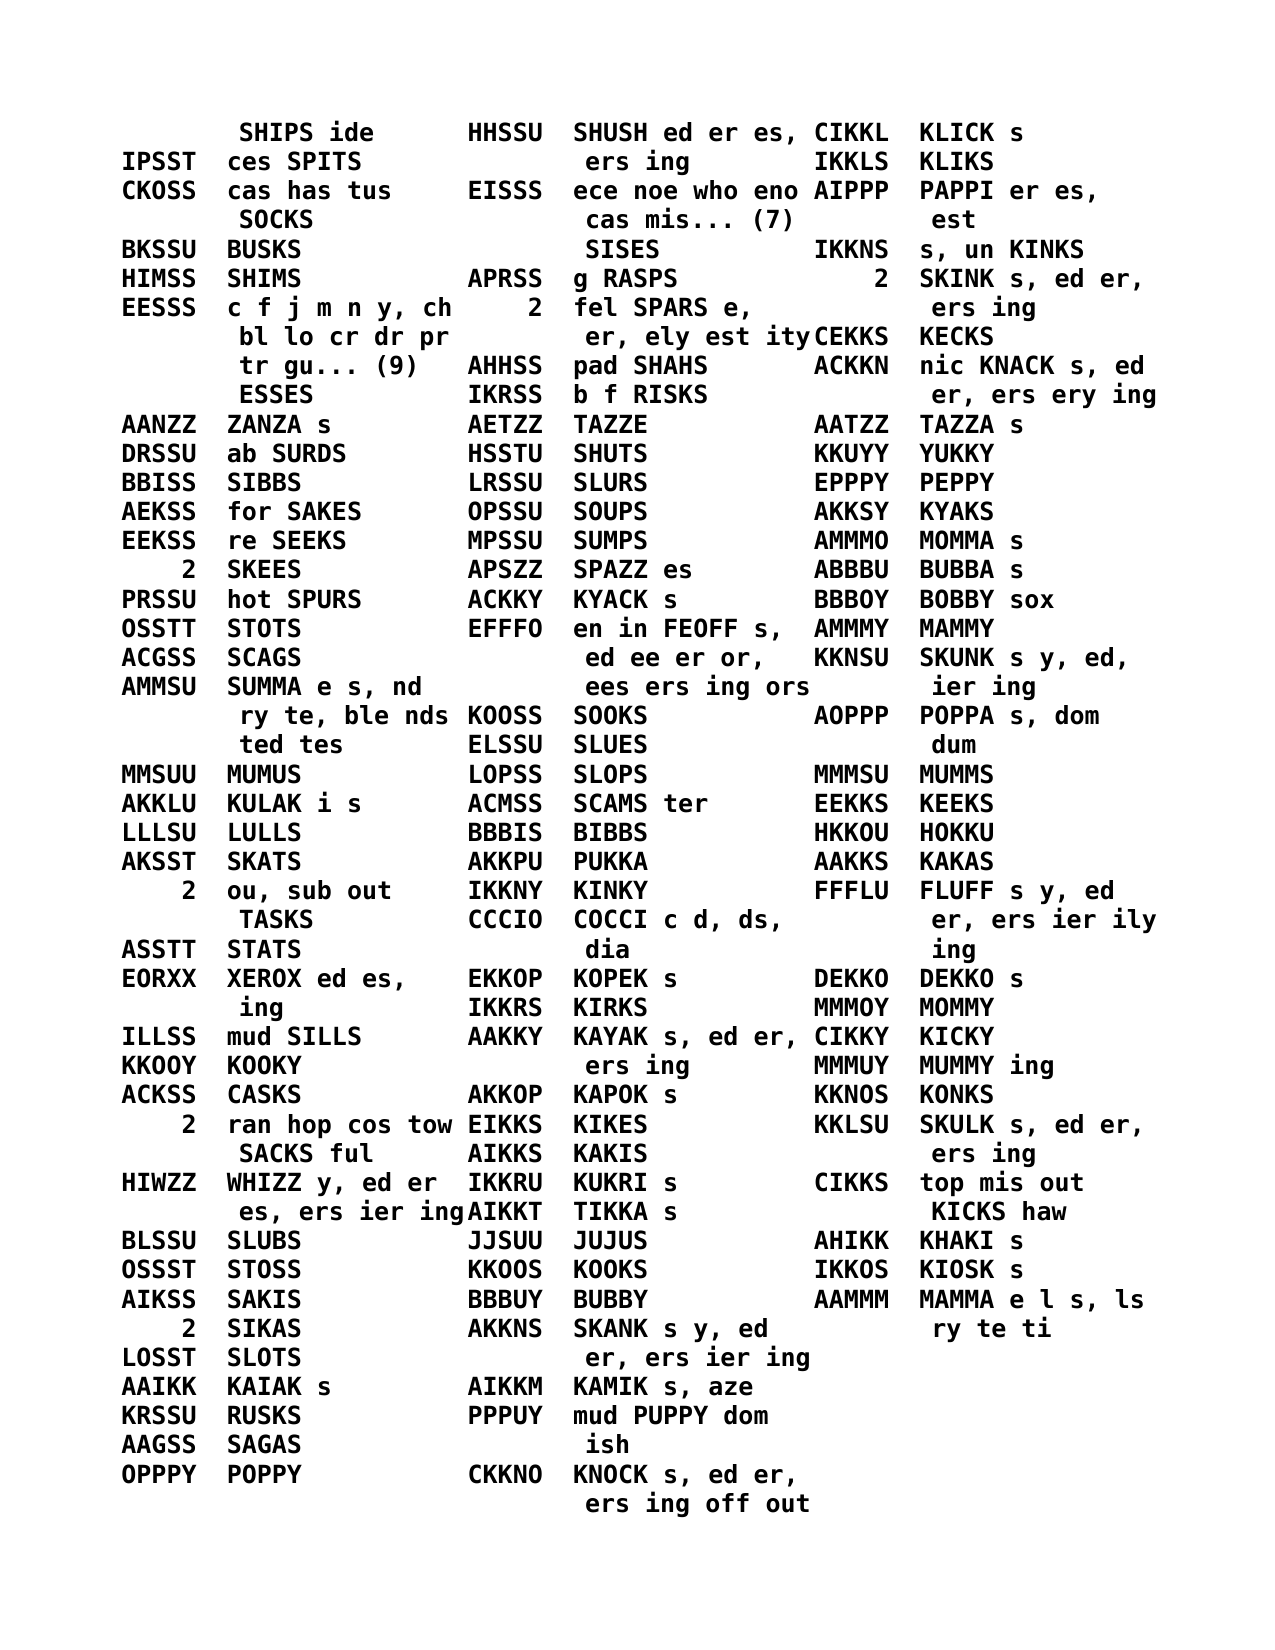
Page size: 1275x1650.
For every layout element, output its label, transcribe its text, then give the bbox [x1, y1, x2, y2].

text AAMMM MAMMA e l s, ls ry te ti [814, 1285, 1157, 1343]
text EESSS c f j m n y, ch bl lo cr dr pr tr gu... (9) ESSES [121, 293, 464, 410]
text AAKKS KAKAS [814, 847, 1157, 876]
text ACKSS CASKS [121, 1081, 464, 1110]
text ACGSS SCAGS [121, 643, 464, 672]
text LLLSU LULLS [121, 818, 464, 847]
text SHIPS ide [121, 118, 464, 147]
text MMSUU MUMUS [121, 760, 464, 789]
text KKOOY KOOKY [121, 1051, 464, 1081]
text OSSST STOSS [121, 1256, 464, 1285]
text AIKKM KAMIK s, aze [467, 1372, 811, 1401]
text 2 ou, sub out TASKS [121, 876, 464, 935]
text EEKKS KEEKS [814, 789, 1157, 818]
text 2 SKEES [121, 556, 464, 585]
text AHHSS pad SHAHS [467, 351, 811, 381]
text HHSSU SHUSH ed er es, ers ing [467, 118, 811, 176]
text JJSUU JUJUS [467, 1226, 811, 1256]
text IKRSS b f RISKS [467, 381, 811, 410]
text IKKNS s, un KINKS [814, 235, 1157, 264]
text KKOOS KOOKS [467, 1256, 811, 1285]
text CIKKL KLICK s [814, 118, 1157, 147]
text 2 SIKAS [121, 1314, 464, 1343]
text AIKSS SAKIS [121, 1285, 464, 1314]
text AAGSS SAGAS [121, 1431, 464, 1460]
text ACMSS SCAMS ter [467, 789, 811, 818]
text CIKKY KICKY [814, 1022, 1157, 1051]
text LRSSU SLURS [467, 468, 811, 497]
text MMMOY MOMMY [814, 993, 1157, 1022]
text APRSS g RASPS [467, 264, 811, 293]
text OPSSU SOUPS [467, 497, 811, 526]
text KKLSU SKULK s, ed er, ers ing [814, 1110, 1157, 1168]
text IKKNY KINKY [467, 876, 811, 906]
text AMMMO MOMMA s [814, 526, 1157, 556]
text IKKLS KLIKS [814, 147, 1157, 176]
text OSSTT STOTS [121, 614, 464, 643]
text AKKLU KULAK i s [121, 789, 464, 818]
text AKKNS SKANK s y, ed er, ers ier ing [467, 1314, 811, 1372]
text DRSSU ab SURDS [121, 439, 464, 468]
text ELSSU SLUES [467, 731, 811, 760]
text PPPUY mud PUPPY dom ish [467, 1401, 811, 1460]
text CCCIO COCCI c d, ds, dia [467, 906, 811, 964]
text AKSST SKATS [121, 847, 464, 876]
text EPPPY PEPPY [814, 468, 1157, 497]
text AMMMY MAMMY [814, 614, 1157, 643]
text 2 ran hop cos tow SACKS ful [121, 1110, 464, 1168]
text ACKKN nic KNACK s, ed er, ers ery ing [814, 351, 1157, 410]
text KRSSU RUSKS [121, 1401, 464, 1431]
text AKKPU PUKKA [467, 847, 811, 876]
text HKKOU HOKKU [814, 818, 1157, 847]
text FFFLU FLUFF s y, ed er, ers ier ily ing [814, 876, 1157, 964]
text LOPSS SLOPS [467, 760, 811, 789]
text MPSSU SUMPS [467, 526, 811, 556]
text CKKNO KNOCK s, ed er, ers ing off out [467, 1460, 811, 1518]
text APSZZ SPAZZ es [467, 556, 811, 585]
text CKOSS cas has tus SOCKS [121, 176, 464, 235]
text AANZZ ZANZA s [121, 410, 464, 439]
text AHIKK KHAKI s [814, 1226, 1157, 1256]
text AAKKY KAYAK s, ed er, ers ing [467, 1022, 811, 1081]
text IKKRU KUKRI s [467, 1168, 811, 1197]
text MMMSU MUMMS [814, 760, 1157, 789]
text BBBIS BIBBS [467, 818, 811, 847]
text ILLSS mud SILLS [121, 1022, 464, 1051]
text BBISS SIBBS [121, 468, 464, 497]
text AMMSU SUMMA e s, nd ry te, ble nds ted tes [121, 672, 464, 760]
text EKKOP KOPEK s [467, 964, 811, 993]
text IPSST ces SPITS [121, 147, 464, 176]
text HIMSS SHIMS [121, 264, 464, 293]
text 2 fel SPARS e, er, ely est ity [467, 293, 811, 351]
text CIKKS top mis out KICKS haw [814, 1168, 1157, 1226]
text IKKRS KIRKS [467, 993, 811, 1022]
text KOOSS SOOKS [467, 701, 811, 731]
text MMMUY MUMMY ing [814, 1051, 1157, 1081]
text EEKSS re SEEKS [121, 526, 464, 556]
text IKKOS KIOSK s [814, 1256, 1157, 1285]
text KKUYY YUKKY [814, 439, 1157, 468]
text EISSS ece noe who eno cas mis... (7) SISES [467, 176, 811, 264]
text AIPPP PAPPI er es, est [814, 176, 1157, 235]
text EFFFO en in FEOFF s, ed ee er or, ees ers ing ors [467, 614, 811, 701]
text KKNOS KONKS [814, 1081, 1157, 1110]
text DEKKO DEKKO s [814, 964, 1157, 993]
text OPPPY POPPY [121, 1460, 464, 1489]
text AAIKK KAIAK s [121, 1372, 464, 1401]
text AEKSS for SAKES [121, 497, 464, 526]
text EORXX XEROX ed es, ing [121, 964, 464, 1022]
text ASSTT STATS [121, 935, 464, 964]
text AOPPP POPPA s, dom dum [814, 701, 1157, 760]
text ACKKY KYACK s [467, 585, 811, 614]
text HIWZZ WHIZZ y, ed er es, ers ier ing [121, 1168, 464, 1226]
text AIKKS KAKIS [467, 1139, 811, 1168]
text 2 SKINK s, ed er, ers ing [814, 264, 1157, 322]
text BLSSU SLUBS [121, 1226, 464, 1256]
text AKKSY KYAKS [814, 497, 1157, 526]
text LOSST SLOTS [121, 1343, 464, 1372]
text BBBOY BOBBY sox [814, 585, 1157, 614]
text BBBUY BUBBY [467, 1285, 811, 1314]
text CEKKS KECKS [814, 322, 1157, 351]
text AETZZ TAZZE [467, 410, 811, 439]
text KKNSU SKUNK s y, ed, ier ing [814, 643, 1157, 701]
text HSSTU SHUTS [467, 439, 811, 468]
text ABBBU BUBBA s [814, 556, 1157, 585]
text AIKKT TIKKA s [467, 1197, 811, 1226]
text PRSSU hot SPURS [121, 585, 464, 614]
text BKSSU BUSKS [121, 235, 464, 264]
text EIKKS KIKES [467, 1110, 811, 1139]
text AATZZ TAZZA s [814, 410, 1157, 439]
text AKKOP KAPOK s [467, 1081, 811, 1110]
